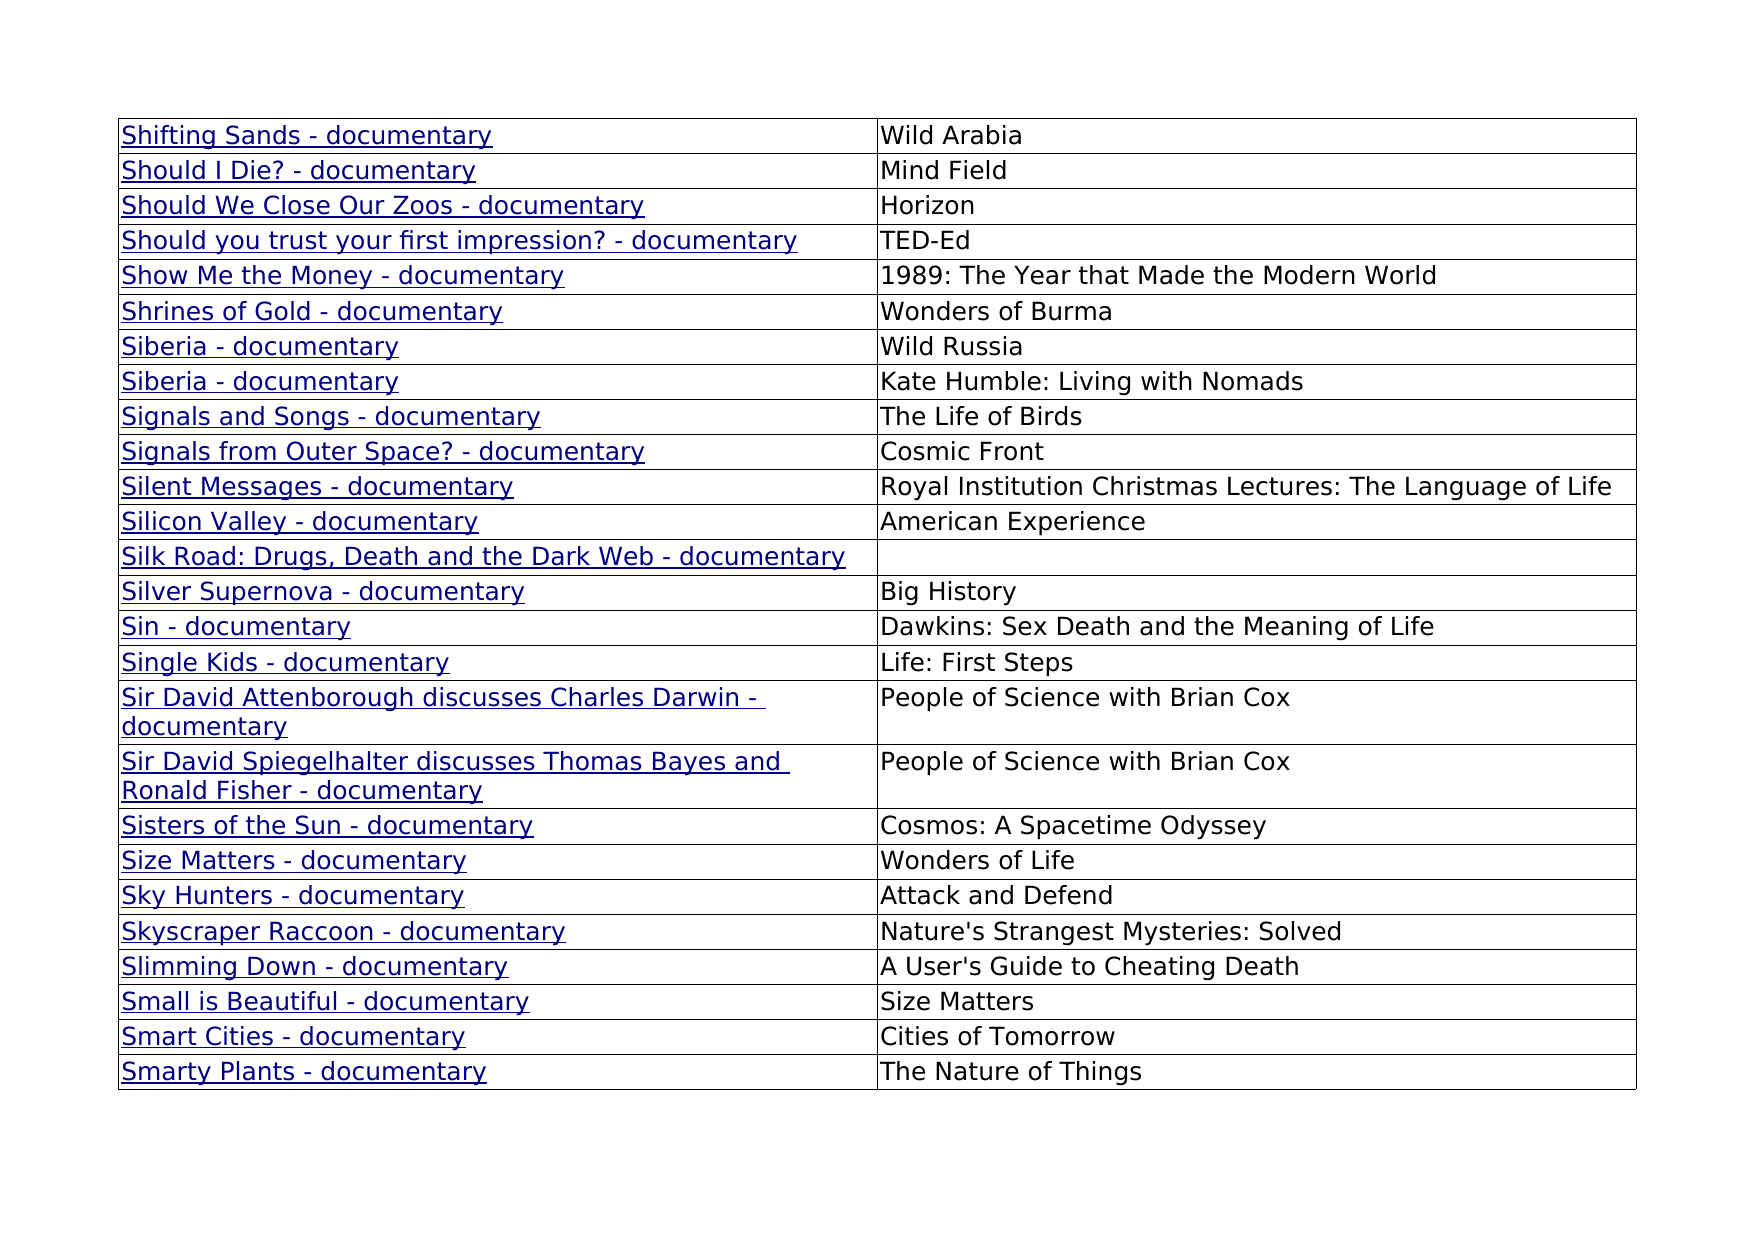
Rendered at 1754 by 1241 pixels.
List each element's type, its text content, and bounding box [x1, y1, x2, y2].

table_cell Wonders of Burma [878, 295, 1636, 329]
table_cell Life: First Steps [878, 646, 1636, 680]
table_cell [878, 540, 1636, 574]
table_cell Sir David Spiegelhalter discusses Thomas Bayes and Ronald Fisher - documentary [119, 745, 877, 808]
table_cell Show Me the Money - documentary [119, 260, 877, 294]
table_cell Kate Humble: Living with Nomads [878, 365, 1636, 399]
table_cell People of Science with Brian Cox [878, 745, 1636, 808]
table_cell Cities of Tomorrow [878, 1020, 1636, 1054]
table_cell Signals and Songs - documentary [119, 400, 877, 434]
table_cell Horizon [878, 189, 1636, 223]
table_cell Cosmic Front [878, 435, 1636, 469]
table_cell American Experience [878, 505, 1636, 539]
table_cell The Life of Birds [878, 400, 1636, 434]
table_cell TED-Ed [878, 225, 1636, 258]
table_cell Silver Supernova - documentary [119, 576, 877, 609]
table_cell Should We Close Our Zoos - documentary [119, 189, 877, 223]
table_cell Royal Institution Christmas Lectures: The Language of Life [878, 470, 1636, 504]
table_cell Shrines of Gold - documentary [119, 295, 877, 329]
table_cell Mind Field [878, 154, 1636, 188]
table_cell Sir David Attenborough discusses Charles Darwin - documentary [119, 681, 877, 744]
table_cell Silicon Valley - documentary [119, 505, 877, 539]
table_cell A User's Guide to Cheating Death [878, 950, 1636, 984]
table_cell Nature's Strangest Mysteries: Solved [878, 915, 1636, 949]
table_cell Signals from Outer Space? - documentary [119, 435, 877, 469]
table_cell Silent Messages - documentary [119, 470, 877, 504]
table_cell People of Science with Brian Cox [878, 681, 1636, 744]
table_cell Smart Cities - documentary [119, 1020, 877, 1054]
table_cell Dawkins: Sex Death and the Meaning of Life [878, 611, 1636, 645]
table_cell Size Matters - documentary [119, 845, 877, 878]
table_cell 1989: The Year that Made the Modern World [878, 260, 1636, 294]
table_cell Size Matters [878, 985, 1636, 1019]
table_cell Sisters of the Sun - documentary [119, 809, 877, 843]
table_cell Sin - documentary [119, 611, 877, 645]
table_cell Siberia - documentary [119, 365, 877, 399]
table_cell The Nature of Things [878, 1055, 1636, 1089]
table_cell Small is Beautiful - documentary [119, 985, 877, 1019]
table_cell Shifting Sands - documentary [119, 119, 877, 153]
table_cell Should you trust your first impression? - documentary [119, 225, 877, 258]
table_cell Sky Hunters - documentary [119, 880, 877, 914]
table_cell Should I Die? - documentary [119, 154, 877, 188]
table_cell Attack and Defend [878, 880, 1636, 914]
table_cell Wonders of Life [878, 845, 1636, 878]
table_cell Single Kids - documentary [119, 646, 877, 680]
table_cell Siberia - documentary [119, 330, 877, 364]
table_cell Wild Arabia [878, 119, 1636, 153]
table_cell Slimming Down - documentary [119, 950, 877, 984]
table_cell Smarty Plants - documentary [119, 1055, 877, 1089]
table_cell Big History [878, 576, 1636, 609]
table_cell Cosmos: A Spacetime Odyssey [878, 809, 1636, 843]
table_cell Skyscraper Raccoon - documentary [119, 915, 877, 949]
table_cell Silk Road: Drugs, Death and the Dark Web - documentary [119, 540, 877, 574]
table_cell Wild Russia [878, 330, 1636, 364]
